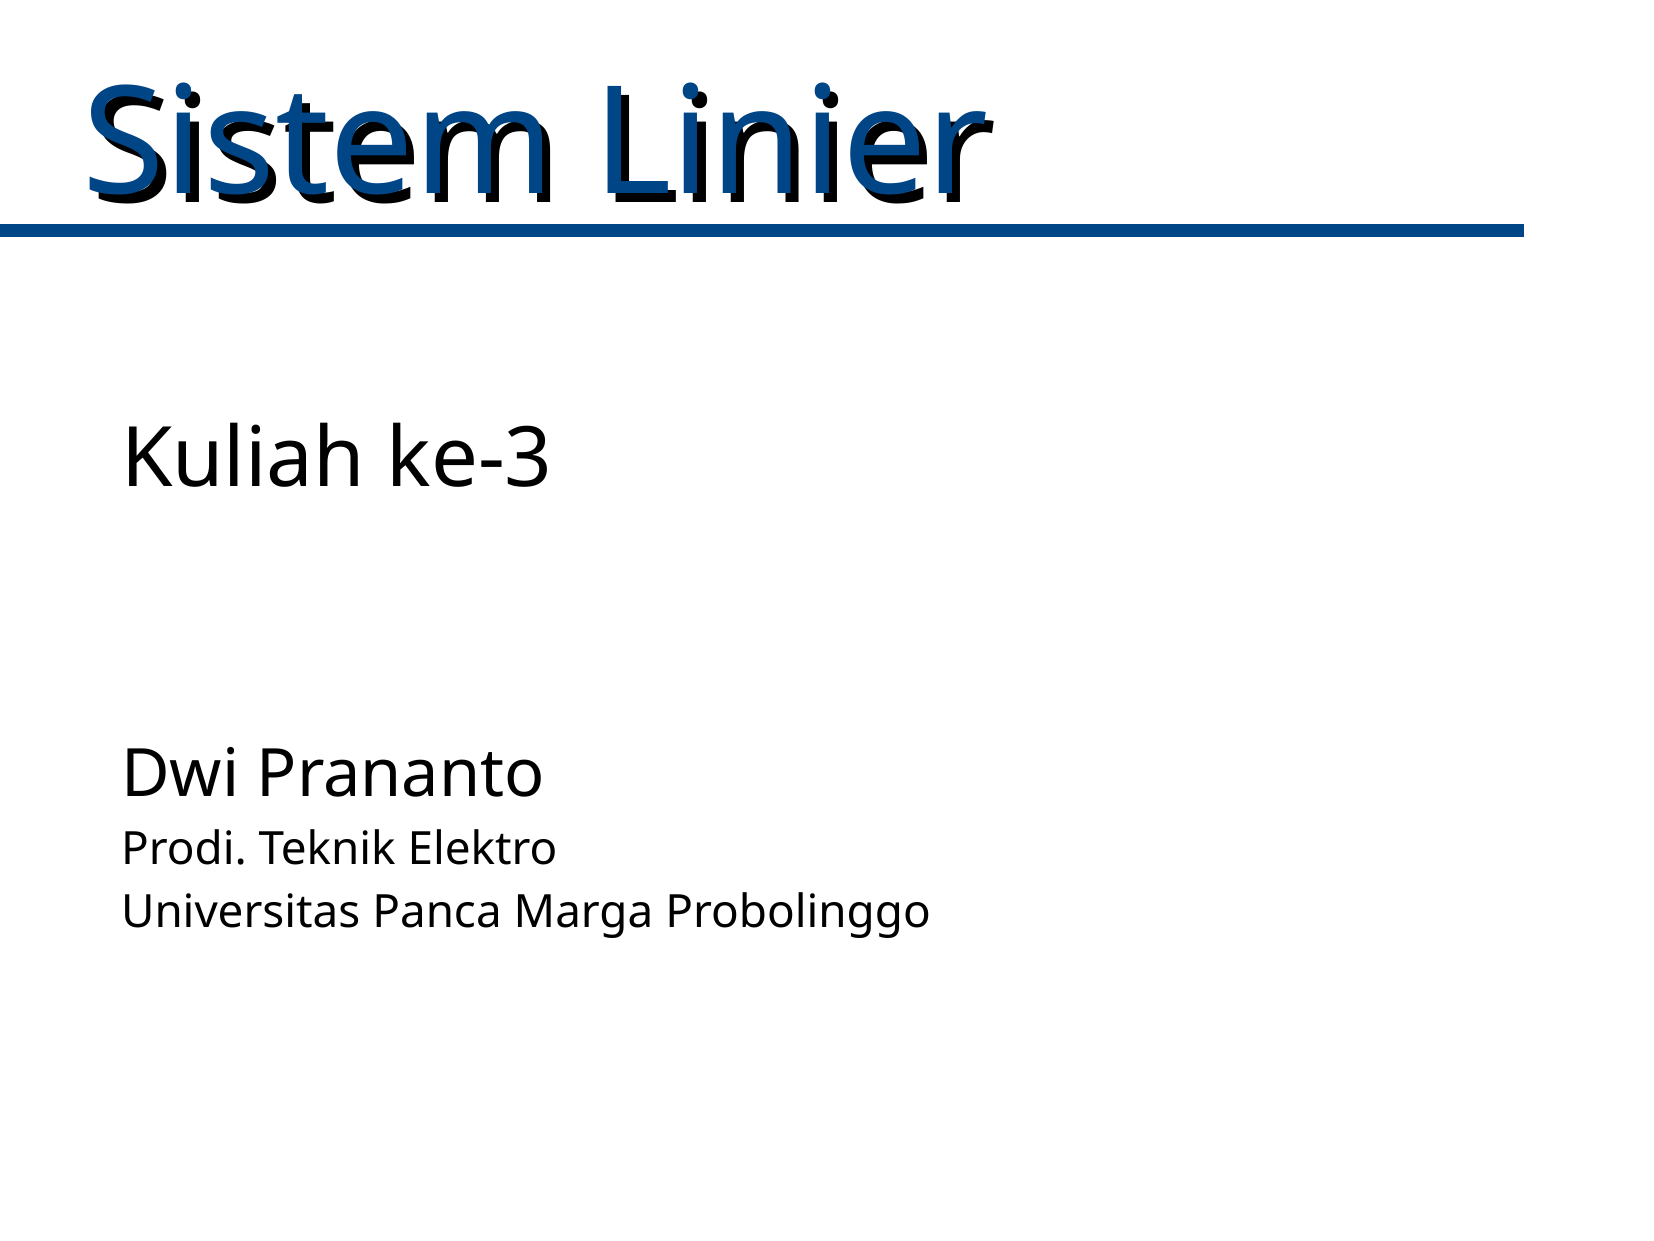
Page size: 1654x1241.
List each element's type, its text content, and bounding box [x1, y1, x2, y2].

text_box Kuliah ke-3 [106, 389, 563, 499]
subtitle Sistem Linier [82, 35, 1235, 224]
text_box [0, 224, 1524, 237]
text_box Dwi Prananto Prodi. Teknik Elektro Universitas Panca Marga Probolinggo [106, 717, 1524, 927]
